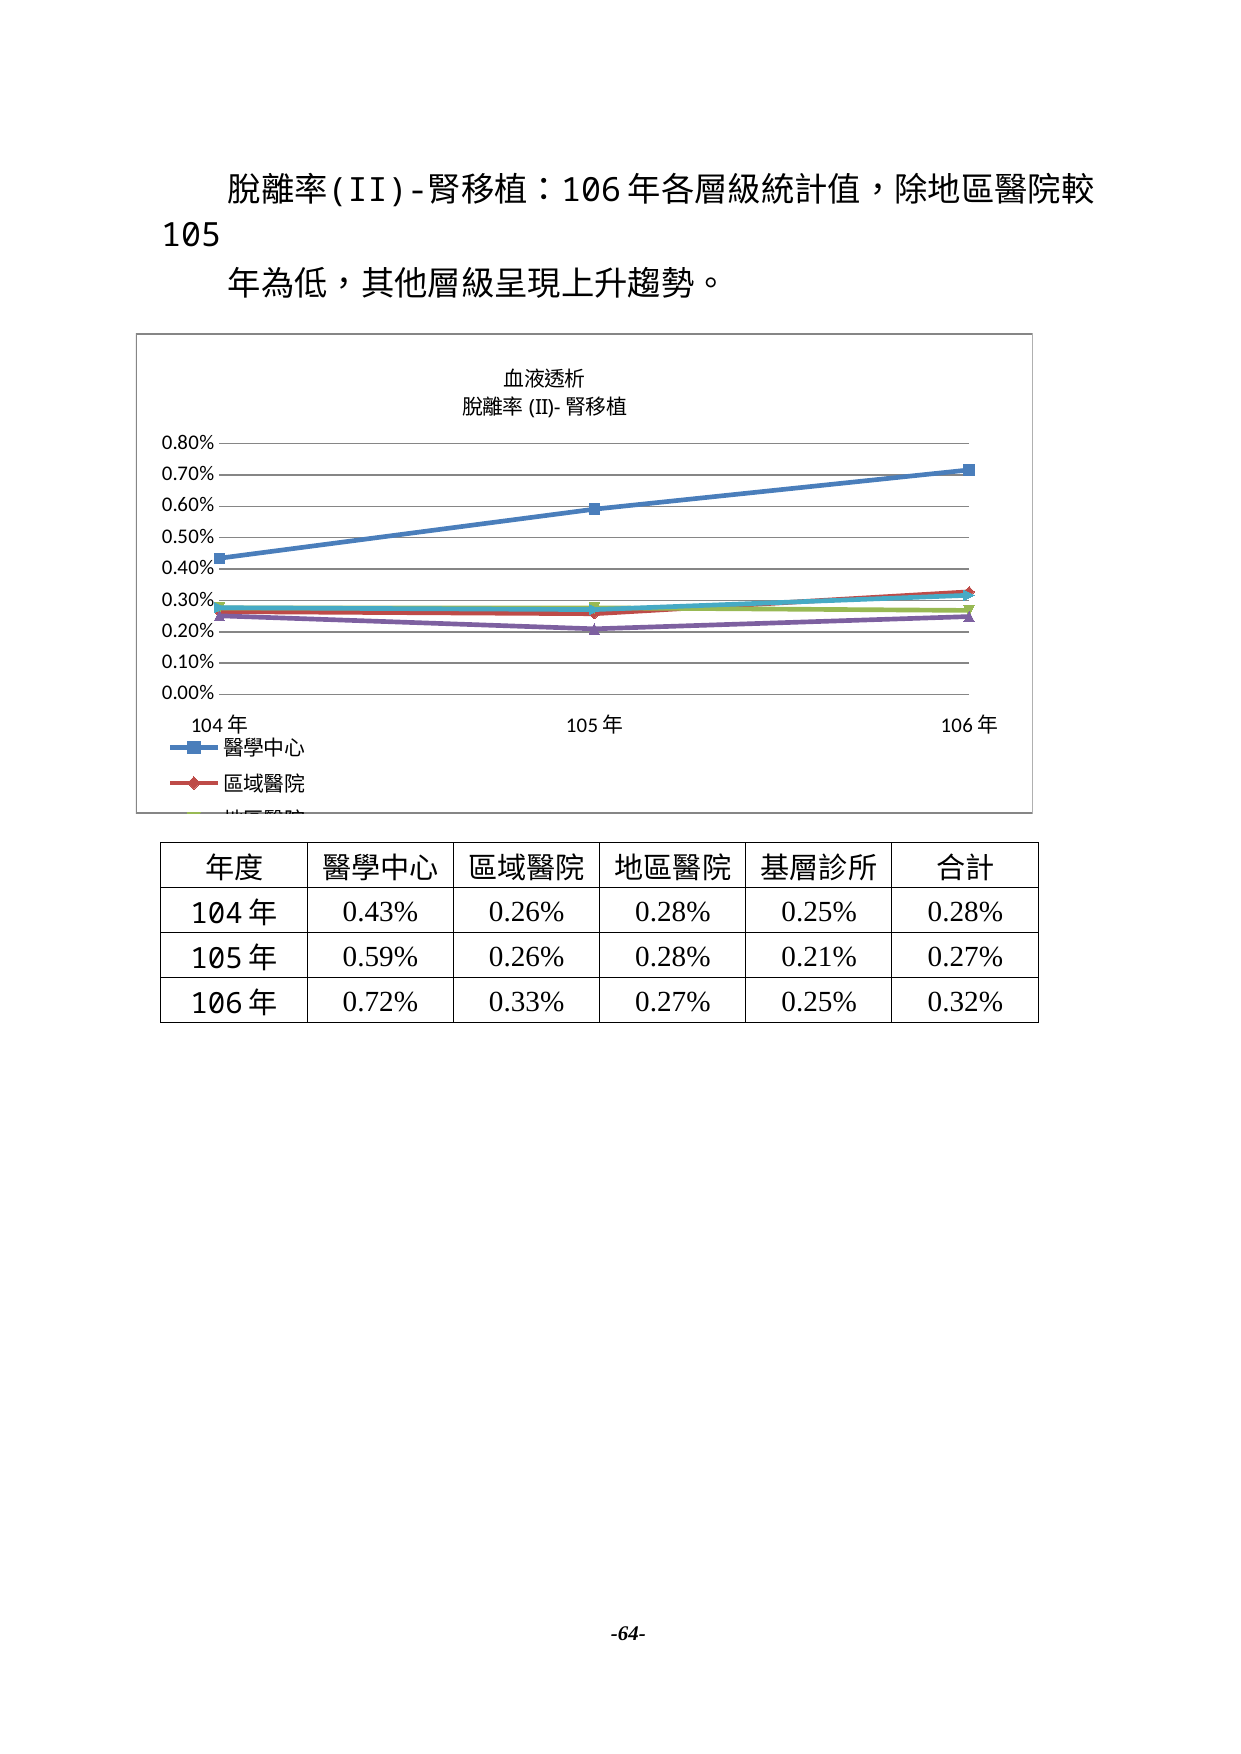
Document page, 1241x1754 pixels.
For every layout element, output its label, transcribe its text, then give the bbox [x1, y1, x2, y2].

table_cell 0.28% [600, 933, 745, 977]
table_header 基層診所 [746, 843, 891, 887]
table_header 醫學中心 [308, 843, 453, 887]
text 年為低，其他層級呈現上升趨勢。 [161, 257, 1122, 305]
table_cell 0.25% [746, 978, 891, 1022]
text 脫離率(II)-腎移植：106年各層級統計值，除地區醫院較105 [161, 163, 1122, 257]
table_header 合計 [892, 843, 1038, 887]
table_cell 0.26% [454, 888, 599, 932]
table_cell 0.28% [600, 888, 745, 932]
table_cell 106年 [161, 978, 307, 1022]
table_cell 0.59% [308, 933, 453, 977]
table_header 年度 [161, 843, 307, 887]
table_cell 0.72% [308, 978, 453, 1022]
table_cell 0.43% [308, 888, 453, 932]
table_cell 0.21% [746, 933, 891, 977]
table_header 地區醫院 [600, 843, 745, 887]
table_cell 0.27% [892, 933, 1038, 977]
table_header 區域醫院 [454, 843, 599, 887]
table_cell 104年 [161, 888, 307, 932]
table_cell 105年 [161, 933, 307, 977]
table_cell 0.26% [454, 933, 599, 977]
table_cell 0.32% [892, 978, 1038, 1022]
table_cell 0.25% [746, 888, 891, 932]
table_cell 0.28% [892, 888, 1038, 932]
table_cell 0.33% [454, 978, 599, 1022]
table_cell 0.27% [600, 978, 745, 1022]
